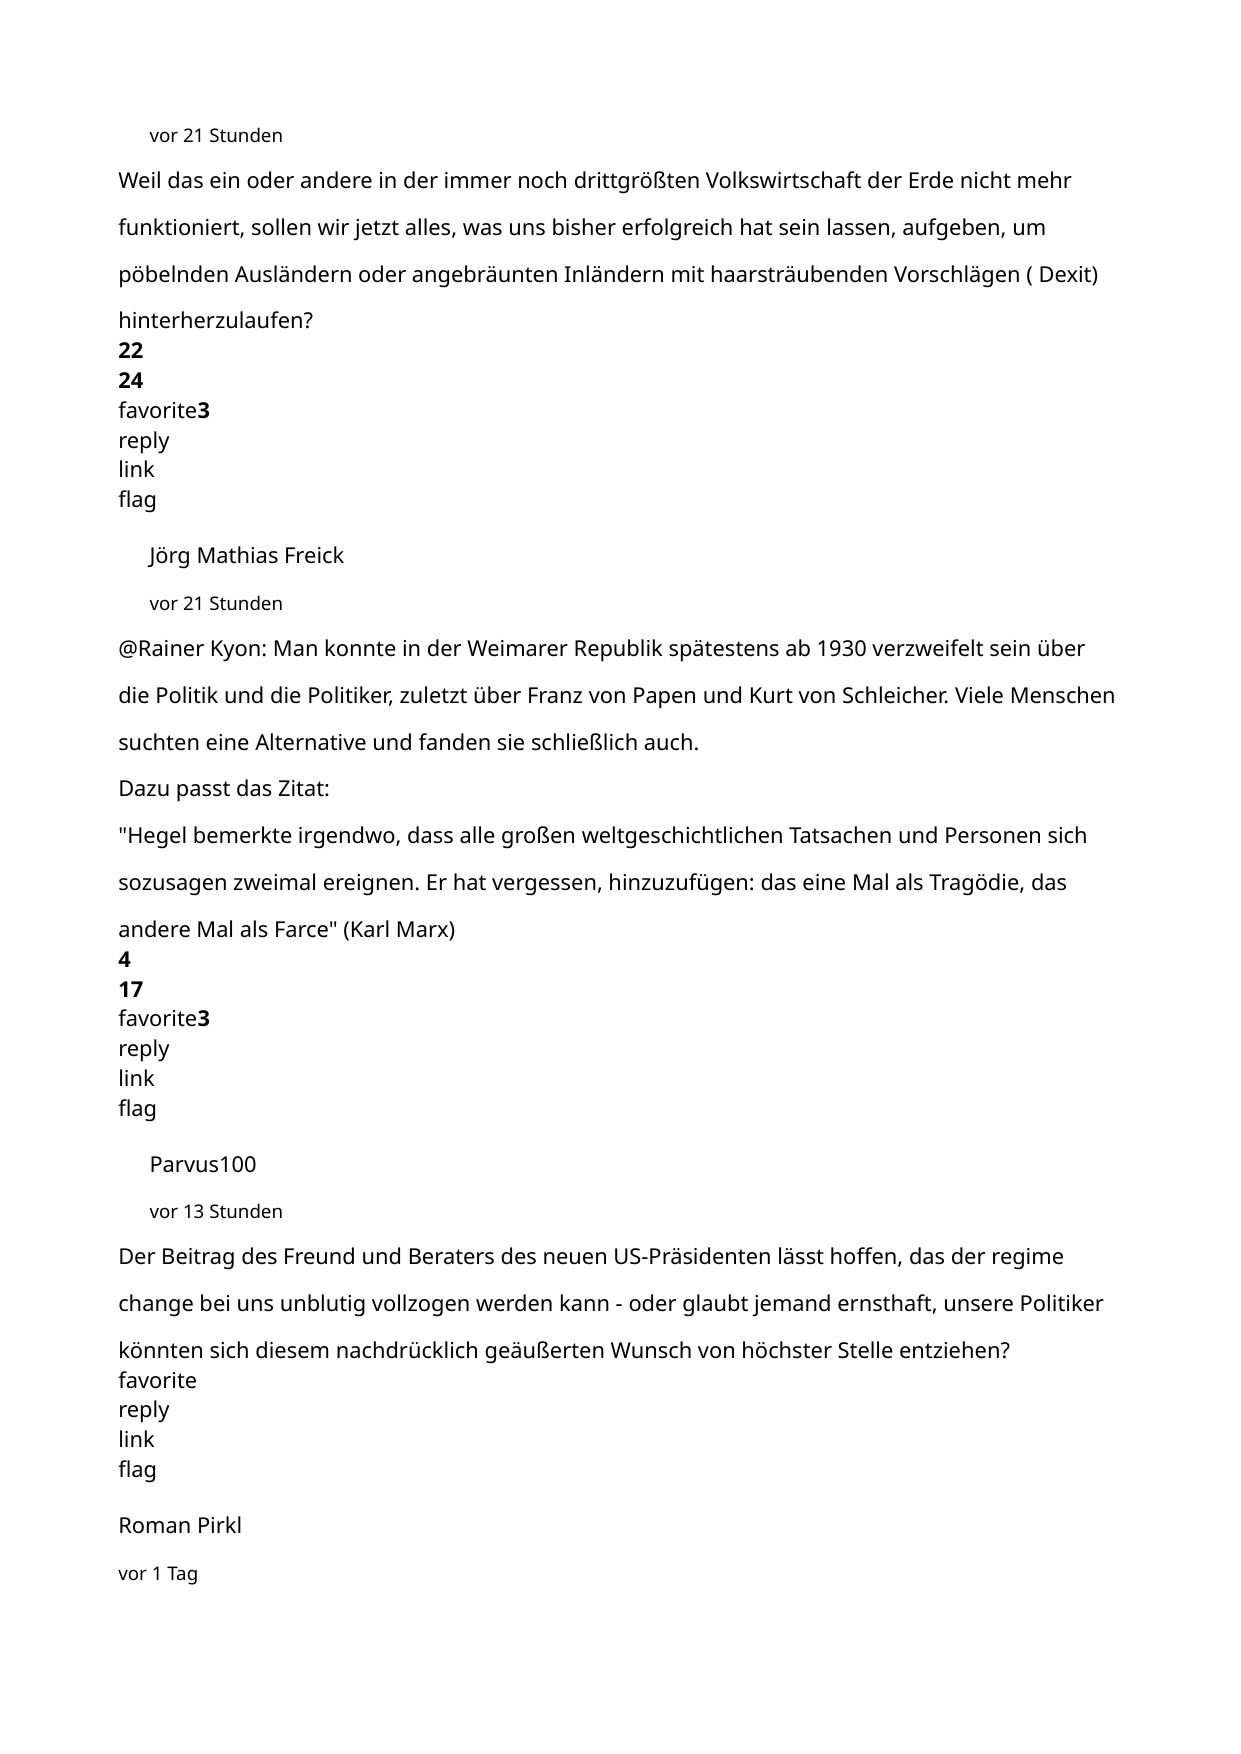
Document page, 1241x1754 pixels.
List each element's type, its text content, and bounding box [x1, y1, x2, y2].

text flag [118, 1454, 1122, 1484]
text Roman Pirkl [118, 1499, 1114, 1540]
text vor 1 Tag [118, 1556, 1122, 1585]
text reply [118, 425, 1122, 454]
text 22 [118, 335, 1122, 365]
text flag [118, 484, 1122, 514]
text vor 21 Stunden [149, 118, 1122, 148]
text reply [118, 1033, 1122, 1063]
text @Rainer Kyon: Man konnte in der Weimarer Republik spätestens ab 1930 verzweifelt sein über die Politik und die Politiker, zuletzt über Franz von Papen und Kurt von Schleicher. Viele Menschen suchten eine Alternative und fanden sie schließlich auch. Dazu passt das Zitat: "Hegel bemerkte irgendwo, dass alle großen weltgeschichtlichen Tatsachen und Personen sich sozusagen zweimal ereignen. Er hat vergessen, hinzuzufügen: das eine Mal als Tragödie, das andere Mal als Farce" (Karl Marx) [118, 616, 1122, 944]
text reply [118, 1394, 1122, 1424]
text link [118, 454, 1122, 484]
text Der Beitrag des Freund und Beraters des neuen US-Präsidenten lässt hoffen, das der regime change bei uns unblutig vollzogen werden kann - oder glaubt jemand ernsthaft, unsere Politiker könnten sich diesem nachdrücklich geäußerten Wunsch von höchster Stelle entziehen? [118, 1224, 1122, 1365]
text vor 13 Stunden [149, 1194, 1122, 1224]
text flag [118, 1093, 1122, 1122]
text favorite3 [118, 395, 1122, 425]
text 17 [118, 973, 1122, 1003]
text link [118, 1424, 1122, 1454]
text favorite [118, 1365, 1122, 1394]
text Weil das ein oder andere in der immer noch drittgrößten Volkswirtschaft der Erde nicht mehr funktioniert, sollen wir jetzt alles, was uns bisher erfolgreich hat sein lassen, aufgeben, um pöbelnden Ausländern oder angebräunten Inländern mit haarsträubenden Vorschlägen ( Dexit) hinterherzulaufen? [118, 148, 1122, 335]
text vor 21 Stunden [149, 586, 1122, 616]
text 4 [118, 944, 1122, 973]
text link [118, 1063, 1122, 1093]
text 24 [118, 365, 1122, 395]
text favorite3 [118, 1003, 1122, 1033]
text Parvus100 [149, 1138, 1114, 1179]
text Jörg Mathias Freick [149, 530, 1114, 570]
